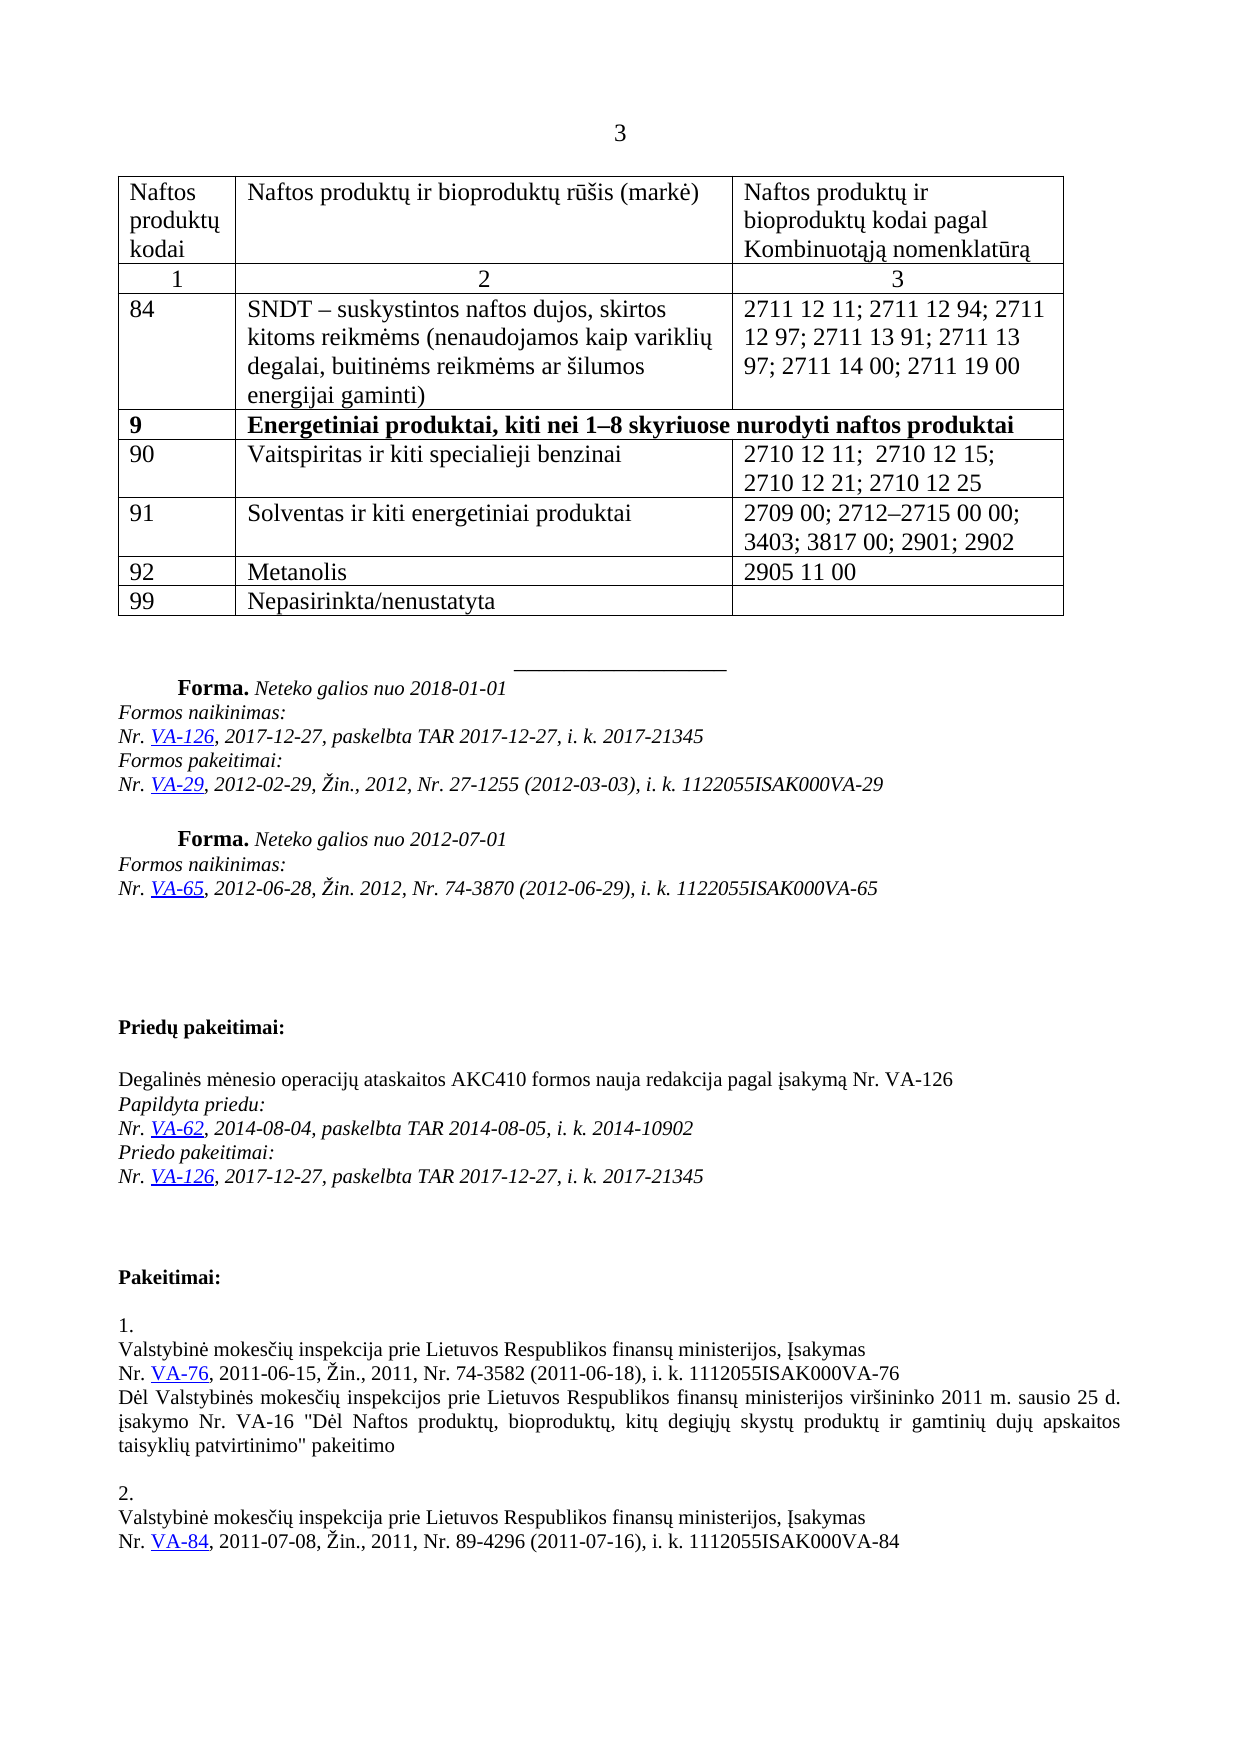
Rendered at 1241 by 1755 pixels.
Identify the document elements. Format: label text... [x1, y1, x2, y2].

table_cell Solventas ir kiti energetiniai produktai [236, 498, 732, 556]
text Valstybinė mokesčių inspekcija prie Lietuvos Respublikos finansų ministerijos, Įsakymas [118, 1337, 1122, 1361]
table_header Naftos produktų ir bioproduktų kodai pagal Kombinuotąją nomenklatūrą [733, 177, 1063, 263]
text Nr. VA-126, 2017-12-27, paskelbta TAR 2017-12-27, i. k. 2017-21345 [118, 724, 1122, 748]
table_cell 1 [119, 264, 235, 293]
text Priedų pakeitimai: [118, 1014, 1122, 1039]
table_cell 99 [119, 586, 235, 615]
text Pakeitimai: [118, 1264, 1122, 1289]
text Formos naikinimas: [118, 851, 1122, 876]
table_cell 9 [119, 410, 235, 438]
text Forma. Neteko galios nuo 2018-01-01 [118, 674, 1122, 700]
text 2. [118, 1481, 1122, 1505]
text Formos naikinimas: [118, 700, 1122, 724]
table_cell 2905 11 00 [733, 557, 1063, 585]
text Nr. VA-84, 2011-07-08, Žin., 2011, Nr. 89-4296 (2011-07-16), i. k. 1112055ISAK000VA-84 [118, 1529, 1122, 1553]
text Nr. VA-76, 2011-06-15, Žin., 2011, Nr. 74-3582 (2011-06-18), i. k. 1112055ISAK000VA-76 [118, 1361, 1122, 1385]
table_cell 3 [733, 264, 1063, 293]
text Dėl Valstybinės mokesčių inspekcijos prie Lietuvos Respublikos finansų ministerijos viršininko 2011 m. sausio 25 d. įsakymo Nr. VA-16 "Dėl Naftos produktų, bioproduktų, kitų degiųjų skystų produktų ir gamtinių dujų apskaitos taisyklių patvirtinimo" pakeitimo [118, 1385, 1122, 1457]
table_cell SNDT – suskystintos naftos dujos, skirtos kitoms reikmėms (nenaudojamos kaip variklių degalai, buitinėms reikmėms ar šilumos energijai gaminti) [236, 294, 732, 409]
text Priedo pakeitimai: [118, 1139, 1122, 1164]
text 1. [118, 1313, 1122, 1337]
text Nr. VA-65, 2012-06-28, Žin. 2012, Nr. 74-3870 (2012-06-29), i. k. 1122055ISAK000VA-65 [118, 876, 1122, 899]
table_cell Vaitspiritas ir kiti specialieji benzinai [236, 440, 732, 497]
table_cell Energetiniai produktai, kiti nei 1–8 skyriuose nurodyti naftos produktai [236, 410, 1063, 438]
table_cell 2710 12 11; 2710 12 15; 2710 12 21; 2710 12 25 [733, 440, 1063, 497]
text Nr. VA-29, 2012-02-29, Žin., 2012, Nr. 27-1255 (2012-03-03), i. k. 1122055ISAK000VA-29 [118, 772, 1122, 796]
table_cell 84 [119, 294, 235, 409]
table_cell 92 [119, 557, 235, 585]
table_cell Metanolis [236, 557, 732, 585]
table_cell 91 [119, 498, 235, 556]
text Valstybinė mokesčių inspekcija prie Lietuvos Respublikos finansų ministerijos, Įsakymas [118, 1505, 1122, 1529]
table_cell [733, 586, 1063, 615]
text Degalinės mėnesio operacijų ataskaitos AKC410 formos nauja redakcija pagal įsakymą Nr. VA-126 [118, 1067, 1122, 1091]
text Nr. VA-126, 2017-12-27, paskelbta TAR 2017-12-27, i. k. 2017-21345 [118, 1164, 1122, 1188]
text _________________ [118, 645, 1122, 674]
table_cell Nepasirinkta/nenustatyta [236, 586, 732, 615]
table_header Naftos produktų ir bioproduktų rūšis (markė) [236, 177, 732, 263]
text Nr. VA-62, 2014-08-04, paskelbta TAR 2014-08-05, i. k. 2014-10902 [118, 1116, 1122, 1139]
text Forma. Neteko galios nuo 2012-07-01 [118, 825, 1122, 851]
table_cell 2 [236, 264, 732, 293]
table_header Naftos produktų kodai [119, 177, 235, 263]
text Papildyta priedu: [118, 1091, 1122, 1116]
table_cell 2711 12 11; 2711 12 94; 2711 12 97; 2711 13 91; 2711 13 97; 2711 14 00; 2711 19 00 [733, 294, 1063, 409]
table_cell 90 [119, 440, 235, 497]
text Formos pakeitimai: [118, 748, 1122, 772]
table_cell 2709 00; 2712–2715 00 00; 3403; 3817 00; 2901; 2902 [733, 498, 1063, 556]
